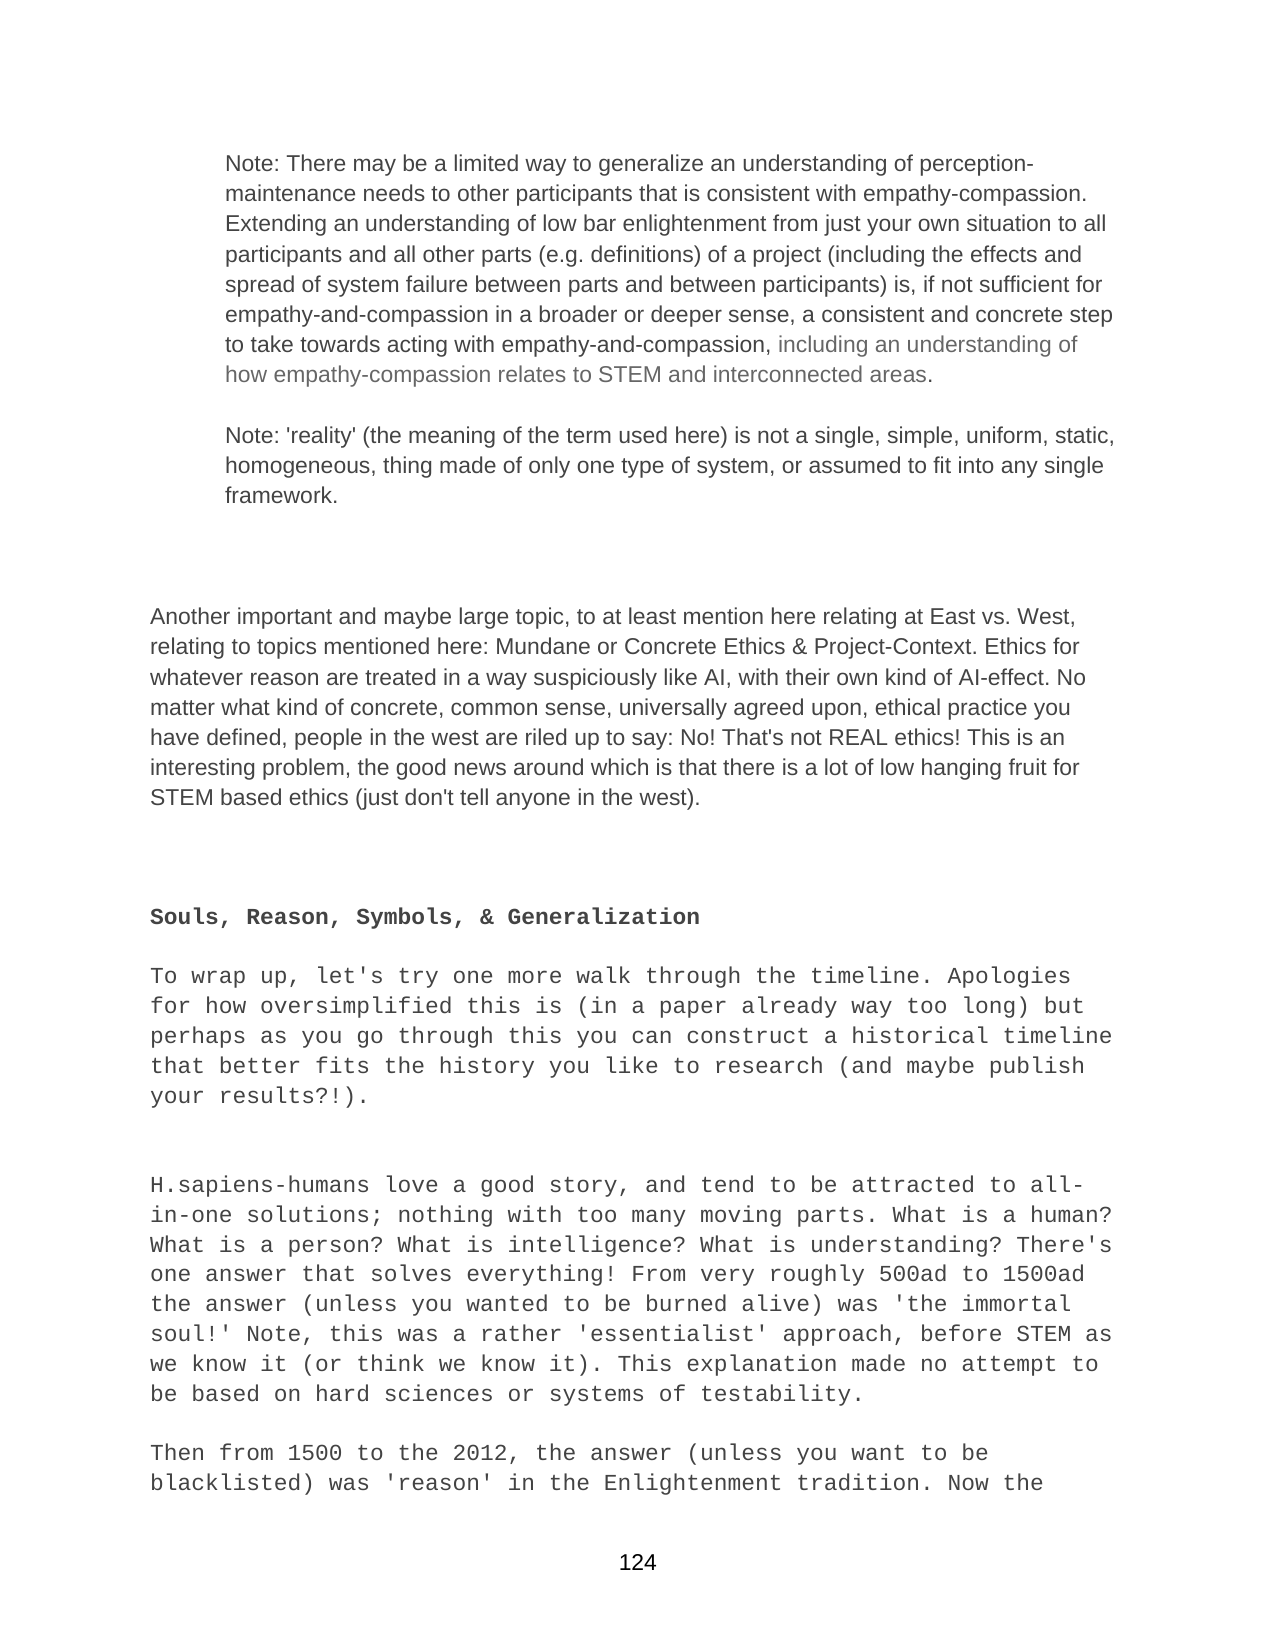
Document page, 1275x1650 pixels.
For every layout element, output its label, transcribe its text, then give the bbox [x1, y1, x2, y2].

text Souls, Reason, Symbols, & Generalization [150, 905, 1125, 931]
text Note: 'reality' (the meaning of the term used here) is not a single, simple, uniform, static, homogeneous, thing made of only one type of system, or assumed to fit into any single framework. [225, 422, 1125, 509]
text H.sapiens-humans love a good story, and tend to be attracted to all-in-one solutions; nothing with too many moving parts. What is a human? What is a person? What is intelligence? What is understanding? There's one answer that solves everything! From very roughly 500ad to 1500ad the answer (unless you wanted to be burned alive) was 'the immortal soul!' Note, this was a rather 'essentialist' approach, before STEM as we know it (or think we know it). This explanation made no attempt to be based on hard sciences or systems of testability. [150, 1173, 1125, 1408]
text Then from 1500 to the 2012, the answer (unless you want to be blacklisted) was 'reason' in the Enlightenment tradition. Now the [150, 1441, 1125, 1497]
text Another important and maybe large topic, to at least mention here relating at East vs. West, relating to topics mentioned here: Mundane or Concrete Ethics & Project-Context. Ethics for whatever reason are treated in a way suspiciously like AI, with their own kind of AI-effect. No matter what kind of concrete, common sense, universally agreed upon, ethical practice you have defined, people in the west are riled up to say: No! That's not REAL ethics! This is an interesting problem, the good news around which is that there is a lot of low hanging fruit for STEM based ethics (just don't tell anyone in the west). [150, 603, 1125, 811]
text Note: There may be a limited way to generalize an understanding of perception-maintenance needs to other participants that is consistent with empathy-compassion. Extending an understanding of low bar enlightenment from just your own situation to all participants and all other parts (e.g. definitions) of a project (including the effects and spread of system failure between parts and between participants) is, if not sufficient for empathy-and-compassion in a broader or deeper sense, a consistent and concrete step to take towards acting with empathy-and-compassion, including an understanding of how empathy-compassion relates to STEM and interconnected areas. [225, 150, 1125, 388]
text To wrap up, let's try one more walk through the timeline. Apologies for how oversimplified this is (in a paper already way too long) but perhaps as you go through this you can construct a historical timeline that better fits the history you like to research (and maybe publish your results?!). [150, 965, 1125, 1110]
